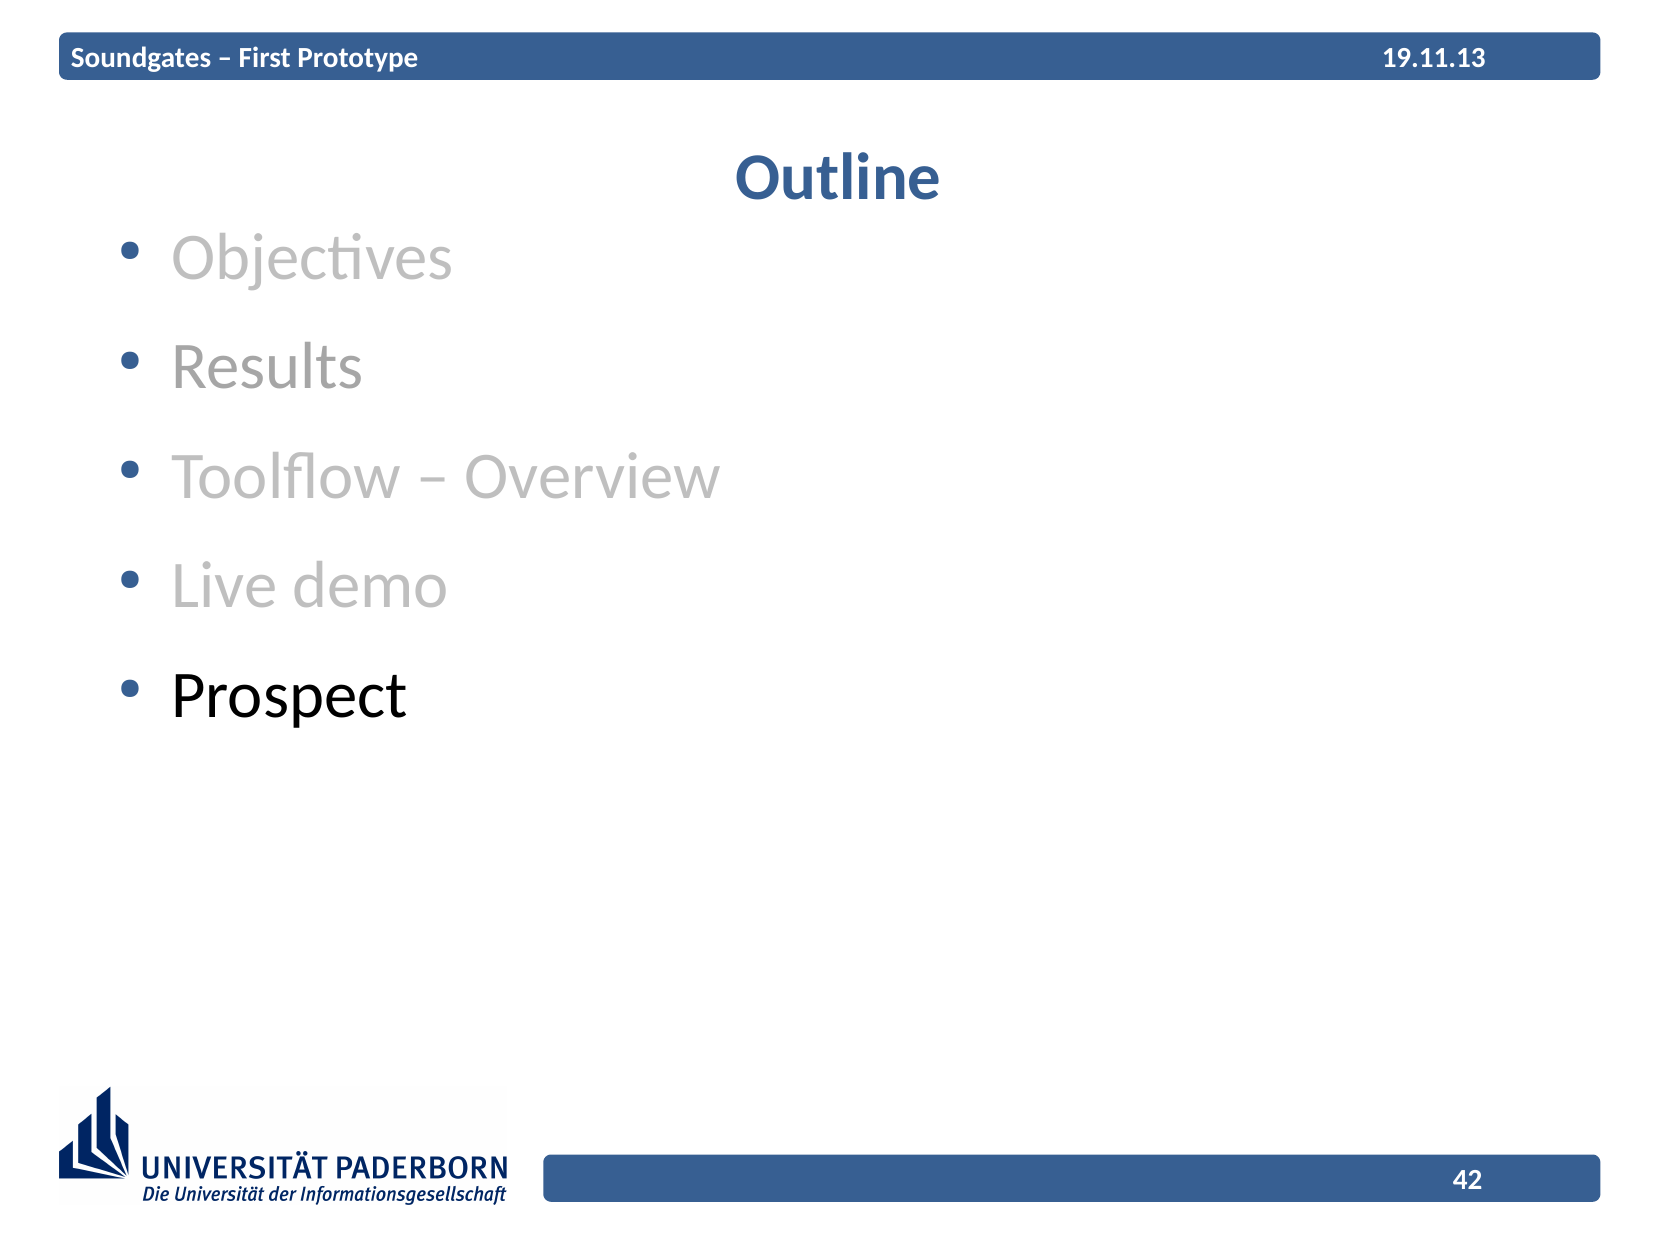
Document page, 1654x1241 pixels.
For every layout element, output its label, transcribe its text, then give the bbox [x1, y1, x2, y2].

text_box [1452, 1193, 1583, 1202]
list Objectives Results Toolflow – Overview Live demo Prospect [82, 212, 1595, 1193]
picture [59, 1086, 507, 1205]
title Outline [82, 121, 1595, 212]
text_box Soundgates – First Prototype [70, 32, 1359, 80]
text_box 19.11.13 [1381, 32, 1583, 80]
